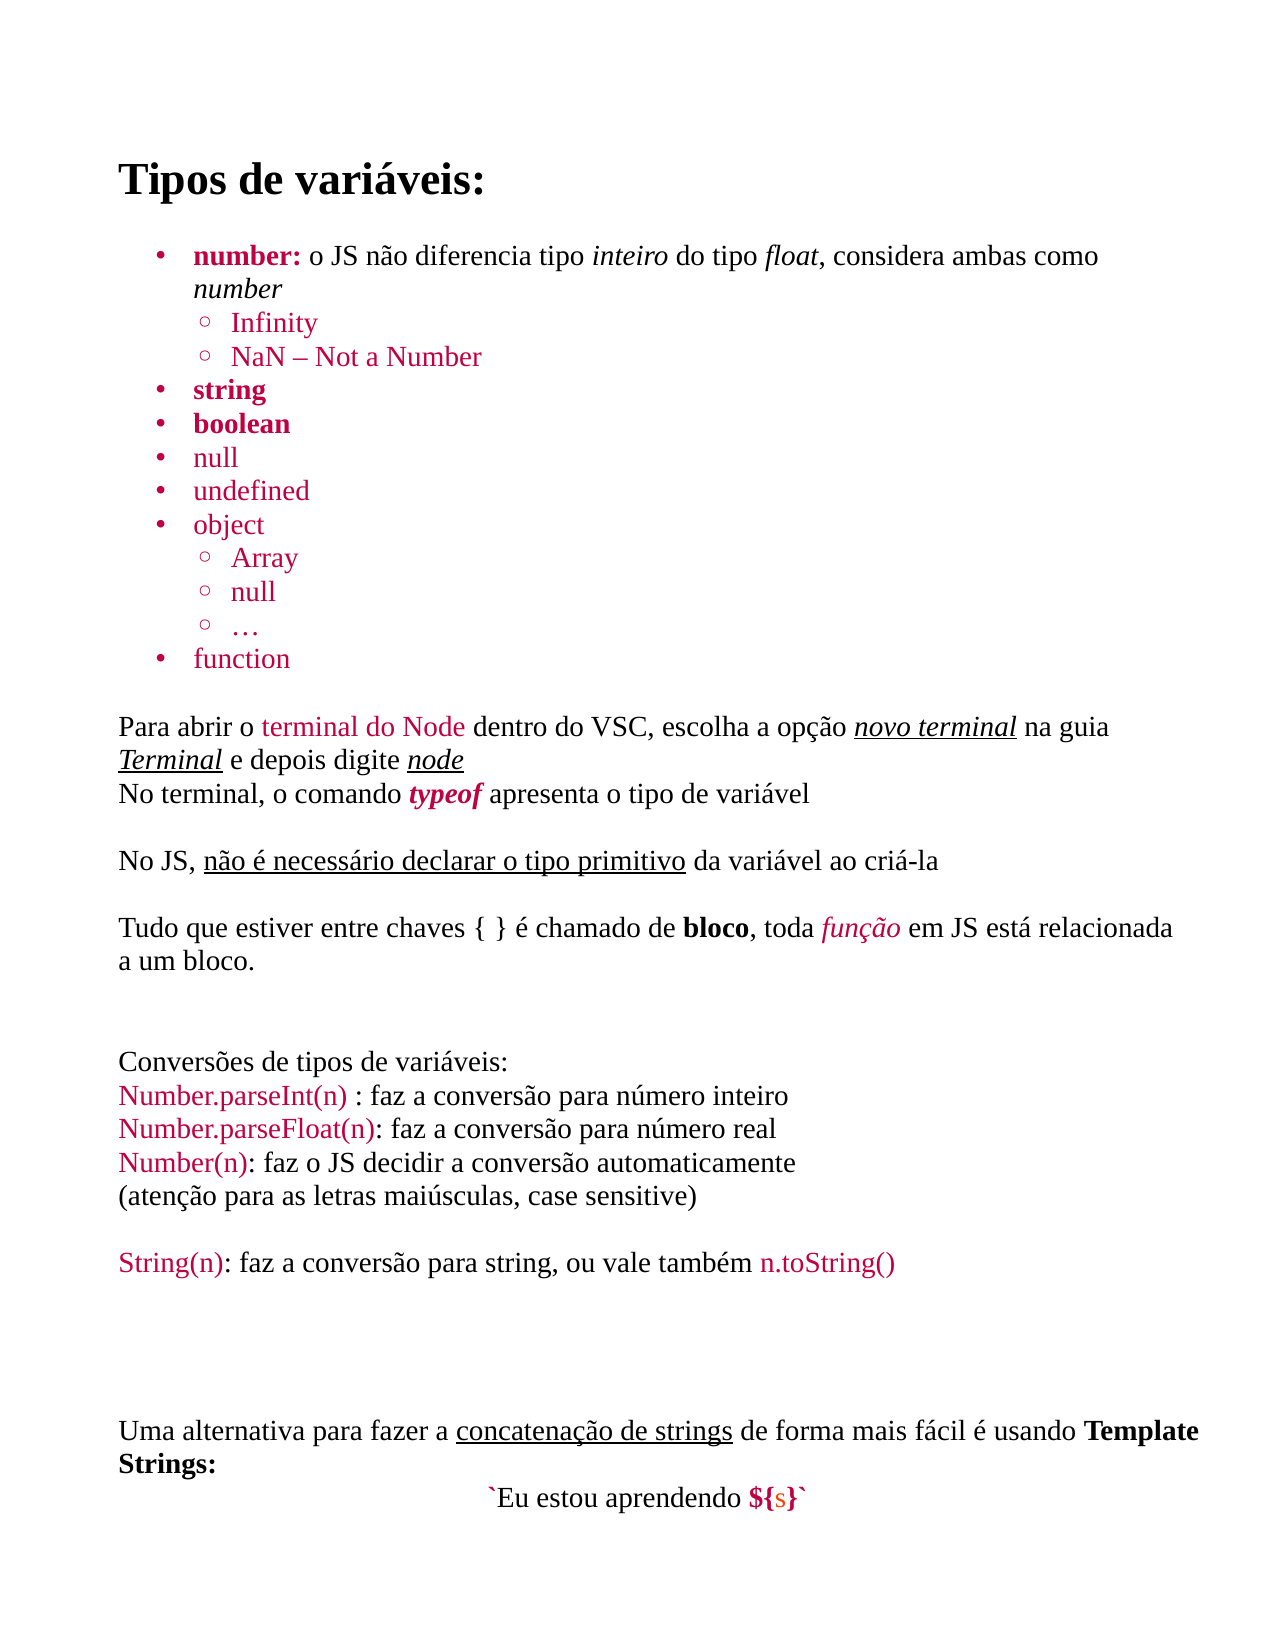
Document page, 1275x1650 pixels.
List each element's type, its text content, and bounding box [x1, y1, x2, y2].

list null [156, 440, 1176, 473]
list number: o JS não diferencia tipo inteiro do tipo float, considera ambas como number [156, 238, 1176, 305]
text No terminal, o comando typeof apresenta o tipo de variável [118, 776, 1176, 809]
text Uma alternativa para fazer a concatenação de strings de forma mais fácil é usando Template Strings: [118, 1413, 1199, 1480]
list null [193, 574, 1176, 608]
text Number.parseFloat(n): faz a conversão para número real [118, 1111, 1176, 1145]
text String(n): faz a conversão para string, ou vale também n.toString() [118, 1245, 1176, 1279]
list boolean [156, 406, 1176, 440]
text Tudo que estiver entre chaves { } é chamado de bloco, toda função em JS está relacionada a um bloco. [118, 910, 1176, 977]
text Tipos de variáveis: [118, 152, 1199, 204]
text `Eu estou aprendendo ${s}` [118, 1480, 1176, 1514]
text Number.parseInt(n) : faz a conversão para número inteiro [118, 1078, 1176, 1111]
text Number(n): faz o JS decidir a conversão automaticamente [118, 1145, 1176, 1178]
text Conversões de tipos de variáveis: [118, 1044, 1176, 1078]
list object [156, 507, 1176, 541]
text (atenção para as letras maiúsculas, case sensitive) [118, 1178, 1176, 1212]
text No JS, não é necessário declarar o tipo primitivo da variável ao criá-la [118, 843, 1176, 876]
list Array [193, 541, 1176, 574]
list string [156, 372, 1176, 406]
text Para abrir o terminal do Node dentro do VSC, escolha a opção novo terminal na guia Terminal e depois digite node [118, 709, 1176, 776]
list function [156, 642, 1176, 675]
list Infinity [193, 305, 1176, 339]
list NaN – Not a Number [193, 339, 1176, 372]
list undefined [156, 473, 1176, 507]
list … [193, 608, 1176, 642]
